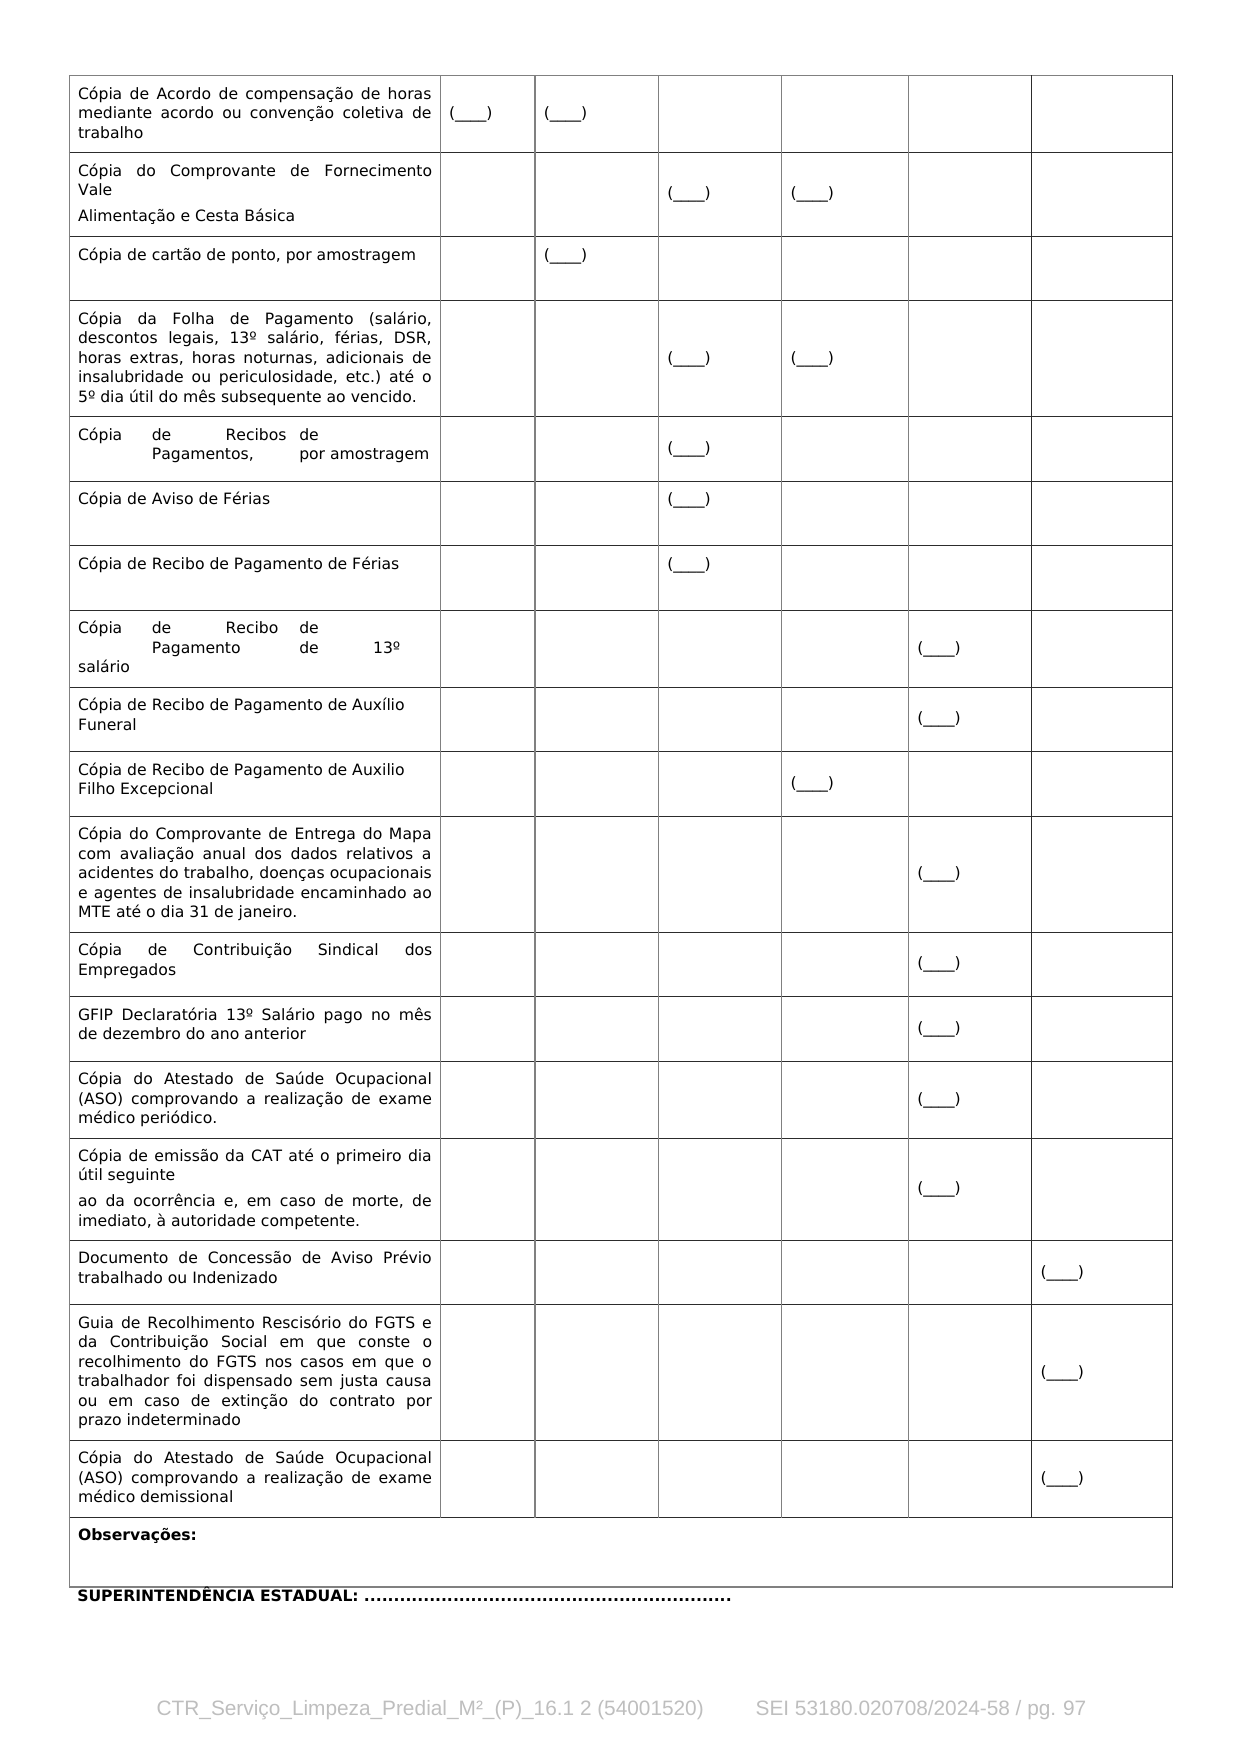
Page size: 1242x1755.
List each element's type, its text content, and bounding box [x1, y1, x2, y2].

table_cell (____) [536, 76, 658, 152]
table_cell [782, 611, 908, 687]
table_cell [1032, 417, 1172, 481]
table_cell [659, 1305, 781, 1440]
table_cell [441, 817, 534, 932]
table_cell [441, 301, 534, 416]
table_cell Cópia de Recibo de Pagamento de 13º salário [70, 611, 440, 687]
table_cell [782, 997, 908, 1061]
table_cell [782, 237, 908, 300]
table_cell [441, 933, 534, 996]
table_cell [1032, 752, 1172, 816]
table_cell (____) [659, 417, 781, 481]
table_cell [441, 1062, 534, 1137]
table_cell [909, 1441, 1031, 1517]
table_cell [441, 752, 534, 816]
table_cell [909, 1305, 1031, 1440]
table_cell Cópia de Contribuição Sindical dos Empregados [70, 933, 440, 996]
table_cell [536, 1441, 658, 1517]
table_cell [782, 76, 908, 152]
table_cell (____) [441, 76, 534, 152]
table_cell (____) [1032, 1441, 1172, 1517]
table_cell (____) [659, 482, 781, 545]
table_cell Cópia de emissão da CAT até o primeiro dia útil seguinte ao da ocorrência e, em caso de morte, de imediato, à autoridade competente. [70, 1139, 440, 1240]
table_cell [1032, 1139, 1172, 1240]
table_cell Cópia de Aviso de Férias [70, 482, 440, 545]
table_cell [1032, 301, 1172, 416]
table_cell [782, 688, 908, 751]
table_cell [1032, 482, 1172, 545]
table_cell [909, 76, 1031, 152]
table_cell [782, 482, 908, 545]
table_cell [1032, 933, 1172, 996]
table_cell [782, 933, 908, 996]
table_cell [782, 1241, 908, 1304]
table_cell Cópia do Atestado de Saúde Ocupacional (ASO) comprovando a realização de exame médico demissional [70, 1441, 440, 1517]
table_cell [441, 1139, 534, 1240]
table_cell [536, 301, 658, 416]
table_cell [659, 1062, 781, 1137]
table_cell [441, 546, 534, 610]
table_cell (____) [909, 688, 1031, 751]
table_cell (____) [782, 153, 908, 236]
table_cell [441, 482, 534, 545]
table_cell [659, 1241, 781, 1304]
table_cell [536, 417, 658, 481]
table_cell [909, 482, 1031, 545]
table_cell Cópia de Recibo de Pagamento de Férias [70, 546, 440, 610]
table_cell (____) [1032, 1241, 1172, 1304]
table_cell [536, 1062, 658, 1137]
table_cell (____) [782, 301, 908, 416]
table_cell [782, 546, 908, 610]
table_cell [659, 817, 781, 932]
table_cell Cópia da Folha de Pagamento (salário, descontos legais, 13º salário, férias, DSR, horas extras, horas noturnas, adicionais de insalubridade ou periculosidade, etc.) até o 5º dia útil do mês subsequente ao vencido. [70, 301, 440, 416]
table_cell (____) [909, 933, 1031, 996]
table_cell (____) [659, 301, 781, 416]
table_cell [536, 933, 658, 996]
table_cell [1032, 688, 1172, 751]
text SUPERINTENDÊNCIA ESTADUAL: .............................................................. [77, 1587, 1183, 1606]
table_cell Cópia de Acordo de compensação de horas mediante acordo ou convenção coletiva de trabalho [70, 76, 440, 152]
table_cell [782, 1518, 1172, 1586]
table_cell [441, 153, 534, 236]
table_cell [536, 817, 658, 932]
table_cell [1032, 76, 1172, 152]
table_cell [536, 611, 658, 687]
table_cell Cópia de Recibos de Pagamentos, por amostragem [70, 417, 440, 481]
table_cell (____) [909, 611, 1031, 687]
table_cell [441, 1305, 534, 1440]
table_cell [909, 752, 1031, 816]
table_cell [441, 997, 534, 1061]
table_cell [782, 1305, 908, 1440]
table_cell [536, 482, 658, 545]
table_cell [782, 417, 908, 481]
table_cell [1032, 611, 1172, 687]
table_cell [909, 237, 1031, 300]
table_cell [659, 933, 781, 996]
table_cell Cópia de Recibo de Pagamento de Auxílio Funeral [70, 688, 440, 751]
table_cell [782, 1139, 908, 1240]
table_cell (____) [909, 997, 1031, 1061]
table_cell [909, 153, 1031, 236]
table_cell [659, 1139, 781, 1240]
table_cell [782, 817, 908, 932]
table_cell Guia de Recolhimento Rescisório do FGTS e da Contribuição Social em que conste o recolhimento do FGTS nos casos em que o trabalhador foi dispensado sem justa causa ou em caso de extinção do contrato por prazo indeterminado [70, 1305, 440, 1440]
table_cell (____) [659, 153, 781, 236]
table_cell [1032, 153, 1172, 236]
table_cell Cópia do Comprovante de Fornecimento Vale Alimentação e Cesta Básica [70, 153, 440, 236]
table_cell [659, 237, 781, 300]
table_cell [441, 688, 534, 751]
table_cell [536, 1305, 658, 1440]
table_cell Cópia do Comprovante de Entrega do Mapa com avaliação anual dos dados relativos a acidentes do trabalho, doenças ocupacionais e agentes de insalubridade encaminhado ao MTE até o dia 31 de janeiro. [70, 817, 440, 932]
table_cell [536, 752, 658, 816]
table_cell [659, 611, 781, 687]
table_cell (____) [1032, 1305, 1172, 1440]
table_cell [659, 997, 781, 1061]
table_cell Documento de Concessão de Aviso Prévio trabalhado ou Indenizado [70, 1241, 440, 1304]
table_cell (____) [909, 1139, 1031, 1240]
table_cell [441, 1441, 534, 1517]
table_cell [1032, 237, 1172, 300]
table_cell [659, 76, 781, 152]
table_cell [441, 1241, 534, 1304]
table_cell [536, 1139, 658, 1240]
table_cell (____) [909, 1062, 1031, 1137]
table_cell [909, 417, 1031, 481]
table_cell Cópia de cartão de ponto, por amostragem [70, 237, 440, 300]
table_cell [659, 752, 781, 816]
table_cell [1032, 997, 1172, 1061]
table_cell [1032, 817, 1172, 932]
table_cell [536, 997, 658, 1061]
table_cell [909, 1241, 1031, 1304]
table_cell [659, 1441, 781, 1517]
table_cell Cópia do Atestado de Saúde Ocupacional (ASO) comprovando a realização de exame médico periódico. [70, 1062, 440, 1137]
table_cell Cópia de Recibo de Pagamento de Auxilio Filho Excepcional [70, 752, 440, 816]
table_cell [441, 237, 534, 300]
table_cell [536, 153, 658, 236]
table_cell [782, 1062, 908, 1137]
table_cell [659, 688, 781, 751]
table_cell (____) [536, 237, 658, 300]
table_cell [441, 611, 534, 687]
table_cell [1032, 546, 1172, 610]
table_cell [782, 1441, 908, 1517]
table_cell (____) [909, 817, 1031, 932]
table_cell [536, 546, 658, 610]
table_cell (____) [782, 752, 908, 816]
table_cell [536, 1241, 658, 1304]
table_cell [536, 688, 658, 751]
table_cell [1032, 1062, 1172, 1137]
table_cell Observações: [70, 1518, 782, 1586]
table_cell [909, 301, 1031, 416]
table_cell (____) [659, 546, 781, 610]
table_cell GFIP Declaratória 13º Salário pago no mês de dezembro do ano anterior [70, 997, 440, 1061]
table_cell [441, 417, 534, 481]
table_cell [909, 546, 1031, 610]
